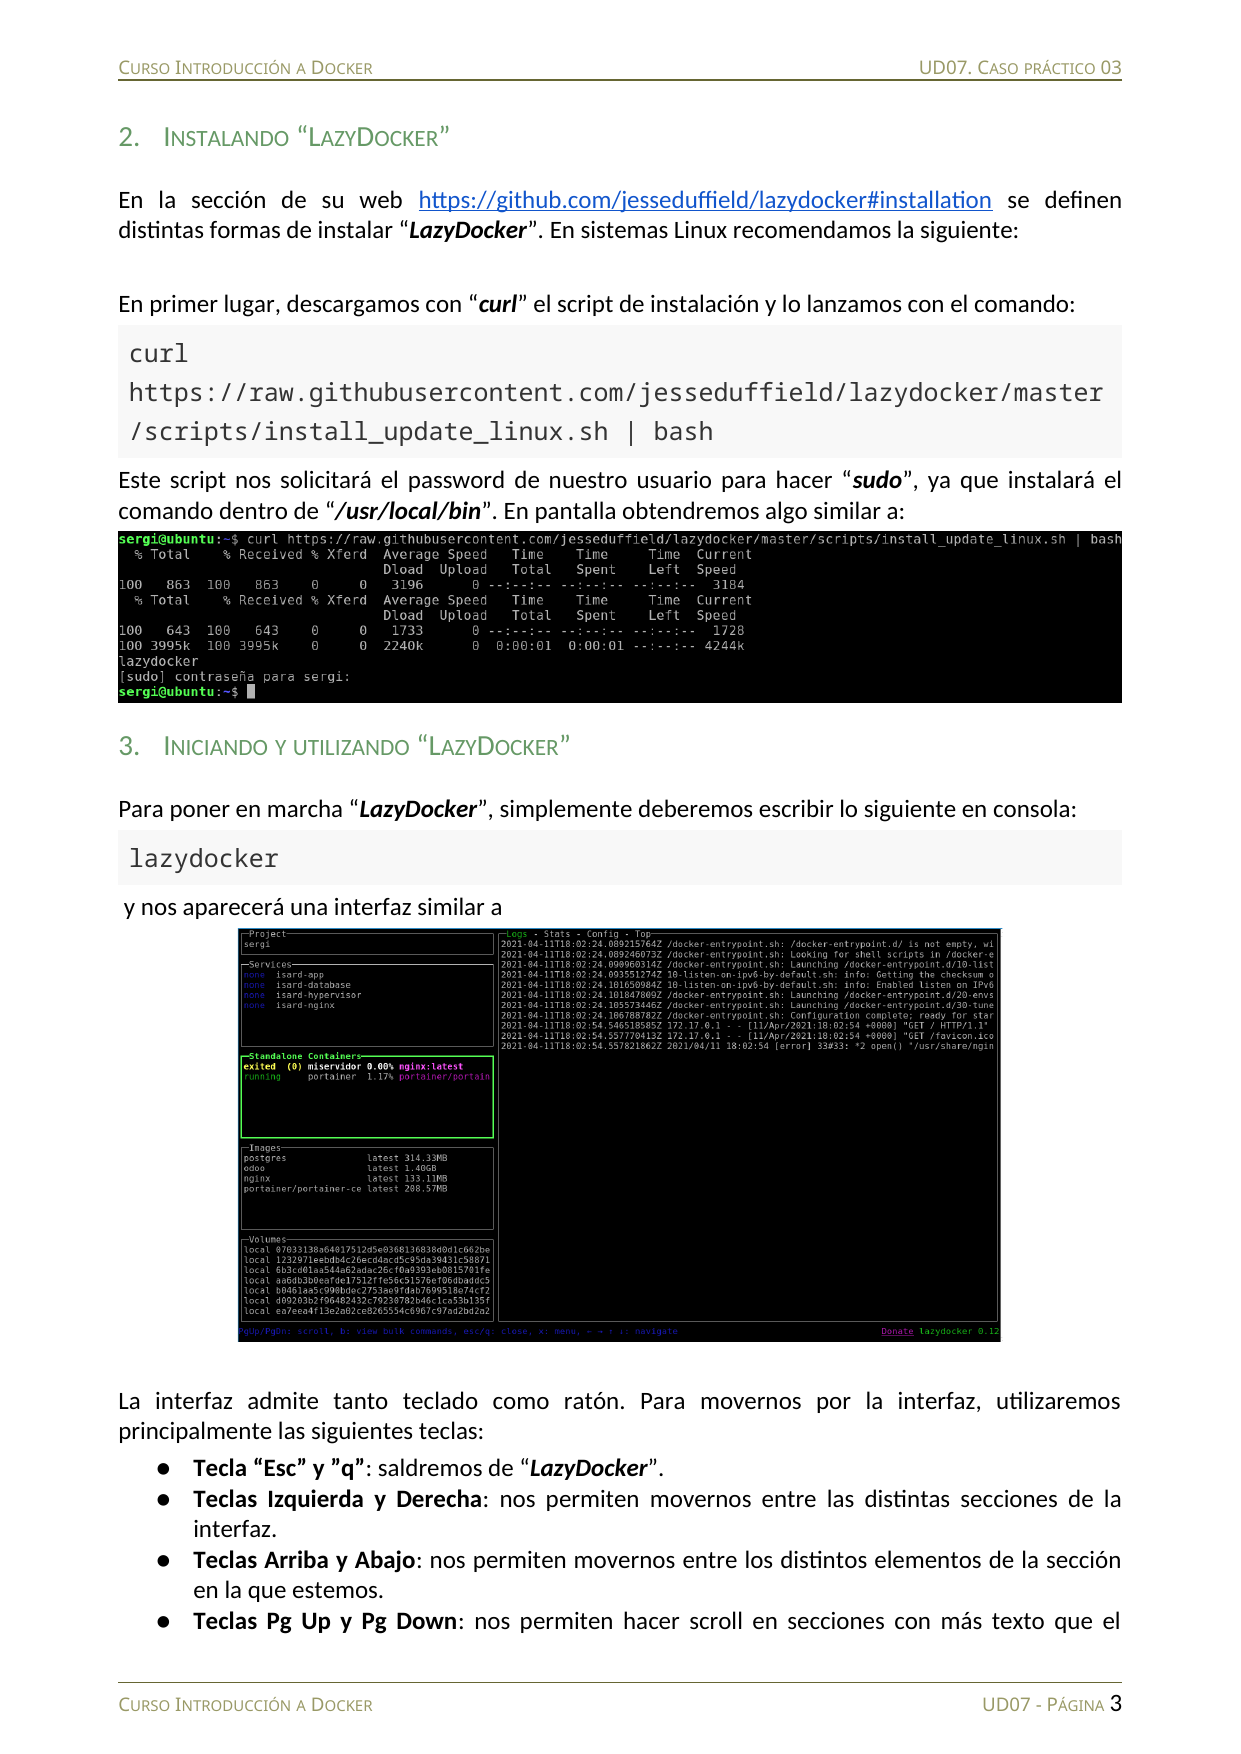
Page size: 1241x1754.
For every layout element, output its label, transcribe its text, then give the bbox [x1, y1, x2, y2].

text En primer lugar, descargamos con “curl” el script de instalación y lo lanzamos con el comando: [118, 288, 1122, 319]
text En la sección de su web https://github.com/jesseduffield/lazydocker#installation se definen distintas formas de instalar “LazyDocker”. En sistemas Linux recomendamos la siguiente: [118, 184, 1122, 245]
list Tecla “Esc” y ”q”: saldremos de “LazyDocker”. [156, 1452, 1122, 1483]
text Este script nos solicitará el password de nuestro usuario para hacer “sudo”, ya que instalará el comando dentro de “/usr/local/bin”. En pantalla obtendremos algo similar a: [118, 464, 1122, 525]
text y nos aparecerá una interfaz similar a [118, 891, 1122, 922]
picture [118, 531, 1122, 703]
picture [237, 928, 1003, 1342]
list Teclas Arriba y Abajo: nos permiten movernos entre los distintos elementos de la sección en la que estemos. [156, 1544, 1122, 1605]
text La interfaz admite tanto teclado como ratón. Para movernos por la interfaz, utilizaremos principalmente las siguientes teclas: [118, 1385, 1122, 1446]
table_header curl https://raw.githubusercontent.com/jesseduffield/lazydocker/master/scripts/install_update_linux.sh | bash [118, 325, 1122, 458]
table_header lazydocker [118, 830, 1122, 885]
subtitle Instalando “LazyDocker” [118, 118, 1122, 154]
text Para poner en marcha “LazyDocker”, simplemente deberemos escribir lo siguiente en consola: [118, 793, 1122, 824]
list Teclas Izquierda y Derecha: nos permiten movernos entre las distintas secciones de la interfaz. [156, 1483, 1122, 1544]
list Teclas Pg Up y Pg Down: nos permiten hacer scroll en secciones con más texto que el [156, 1605, 1122, 1636]
subtitle Iniciando y utilizando “LazyDocker” [118, 727, 1122, 763]
